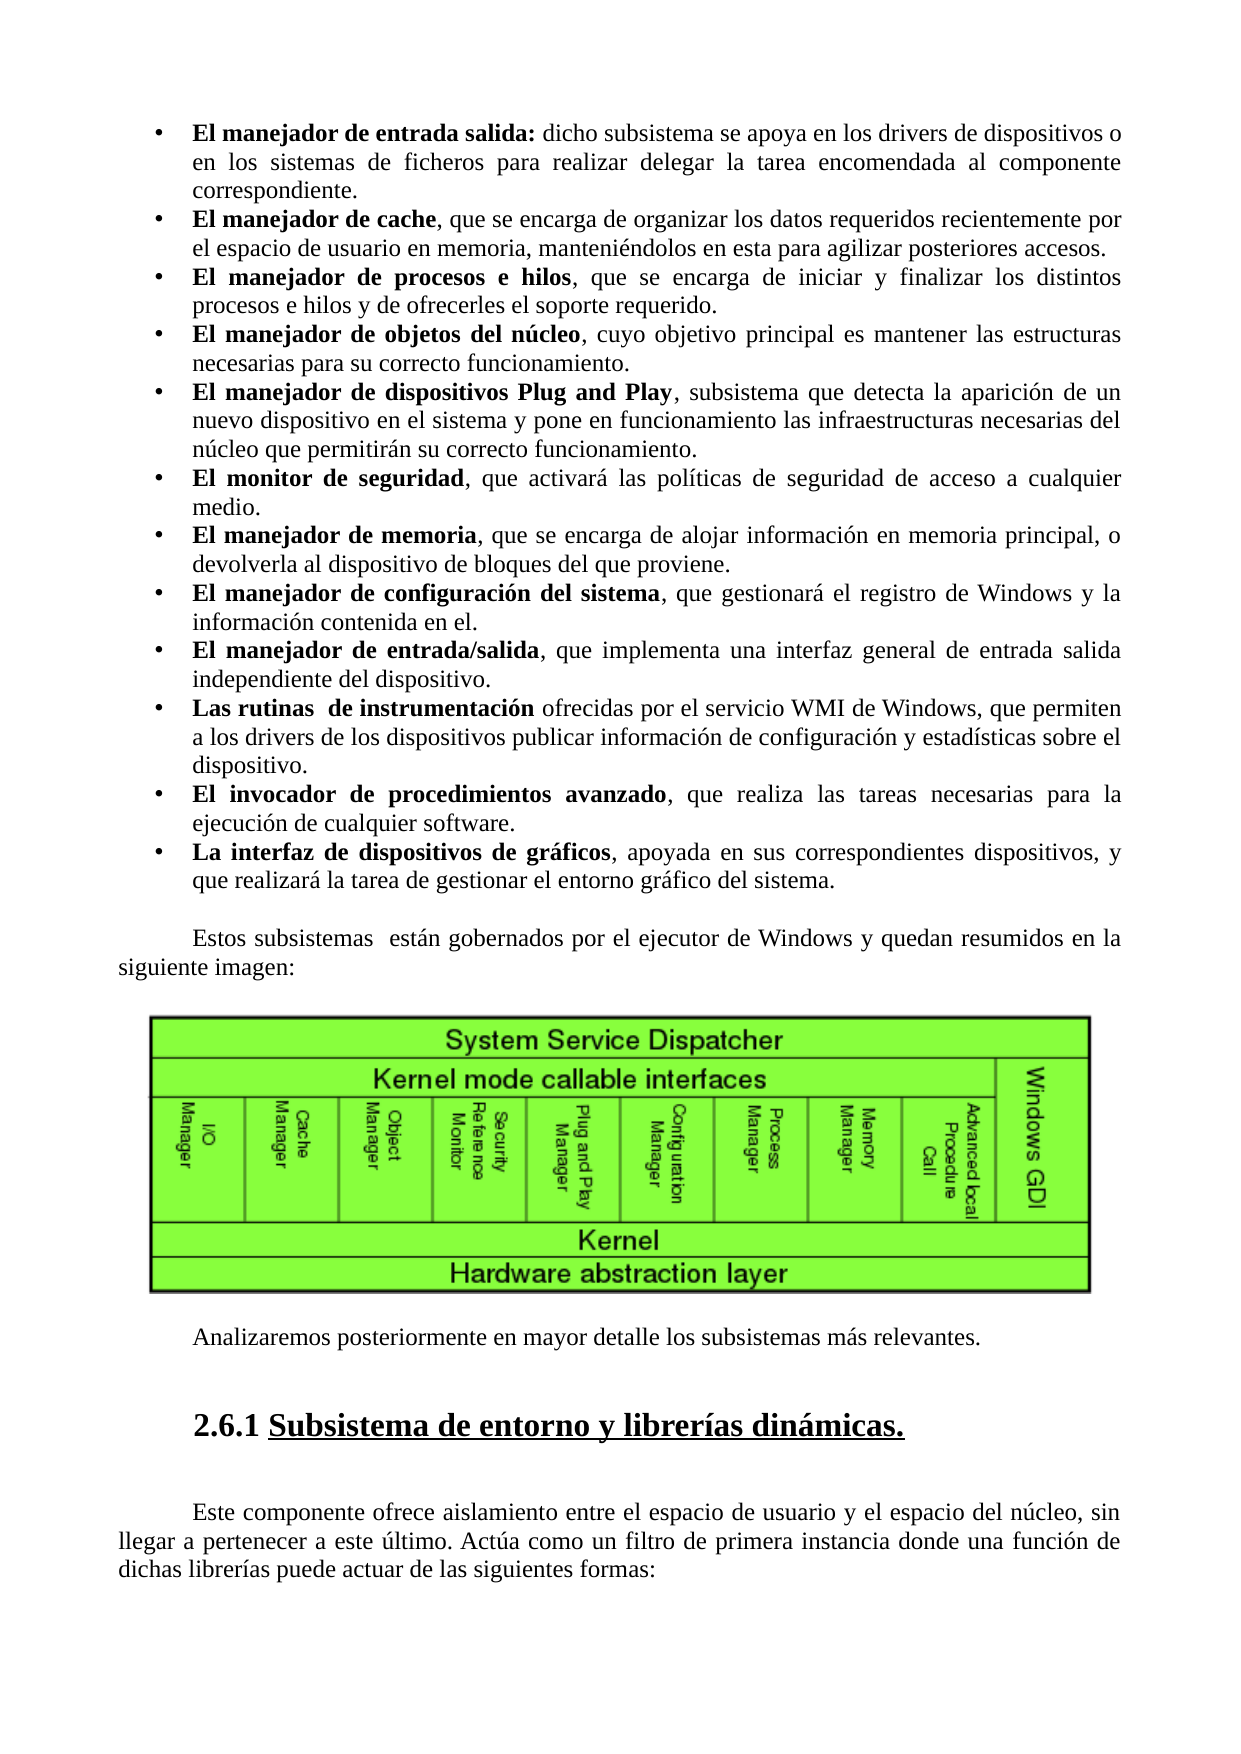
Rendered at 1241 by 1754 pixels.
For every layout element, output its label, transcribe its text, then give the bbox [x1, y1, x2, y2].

list El manejador de procesos e hilos, que se encarga de iniciar y finalizar los distintos procesos e hilos y de ofrecerles el soporte requerido. [154, 262, 1122, 319]
subtitle Subsistema de entorno y librerías dinámicas. [193, 1405, 1122, 1443]
list El manejador de configuración del sistema, que gestionará el registro de Windows y la información contenida en el. [154, 578, 1122, 636]
text Estos subsistemas están gobernados por el ejecutor de Windows y quedan resumidos en la siguiente imagen: [118, 923, 1122, 981]
list El invocador de procedimientos avanzado, que realiza las tareas necesarias para la ejecución de cualquier software. [154, 779, 1122, 837]
list La interfaz de dispositivos de gráficos, apoyada en sus correspondientes dispositivos, y que realizará la tarea de gestionar el entorno gráfico del sistema. [154, 837, 1122, 894]
text Este componente ofrece aislamiento entre el espacio de usuario y el espacio del núcleo, sin llegar a pertenecer a este último. Actúa como un filtro de primera instancia donde una función de dichas librerías puede actuar de las siguientes formas: [118, 1497, 1122, 1583]
list El manejador de objetos del núcleo, cuyo objetivo principal es mantener las estructuras necesarias para su correcto funcionamiento. [154, 319, 1122, 377]
list El monitor de seguridad, que activará las políticas de seguridad de acceso a cualquier medio. [154, 463, 1122, 521]
list El manejador de cache, que se encarga de organizar los datos requeridos recientemente por el espacio de usuario en memoria, manteniéndolos en esta para agilizar posteriores accesos. [154, 204, 1122, 262]
list El manejador de entrada salida: dicho subsistema se apoya en los drivers de dispositivos o en los sistemas de ficheros para realizar delegar la tarea encomendada al componente correspondiente. [154, 118, 1122, 204]
picture [145, 1009, 1096, 1294]
list El manejador de dispositivos Plug and Play, subsistema que detecta la aparición de un nuevo dispositivo en el sistema y pone en funcionamiento las infraestructuras necesarias del núcleo que permitirán su correcto funcionamiento. [154, 377, 1122, 463]
list El manejador de memoria, que se encarga de alojar información en memoria principal, o devolverla al dispositivo de bloques del que proviene. [154, 521, 1122, 578]
text Analizaremos posteriormente en mayor detalle los subsistemas más relevantes. [118, 1322, 1122, 1351]
list Las rutinas de instrumentación ofrecidas por el servicio WMI de Windows, que permiten a los drivers de los dispositivos publicar información de configuración y estadísticas sobre el dispositivo. [154, 693, 1122, 779]
list El manejador de entrada/salida, que implementa una interfaz general de entrada salida independiente del dispositivo. [154, 636, 1122, 693]
